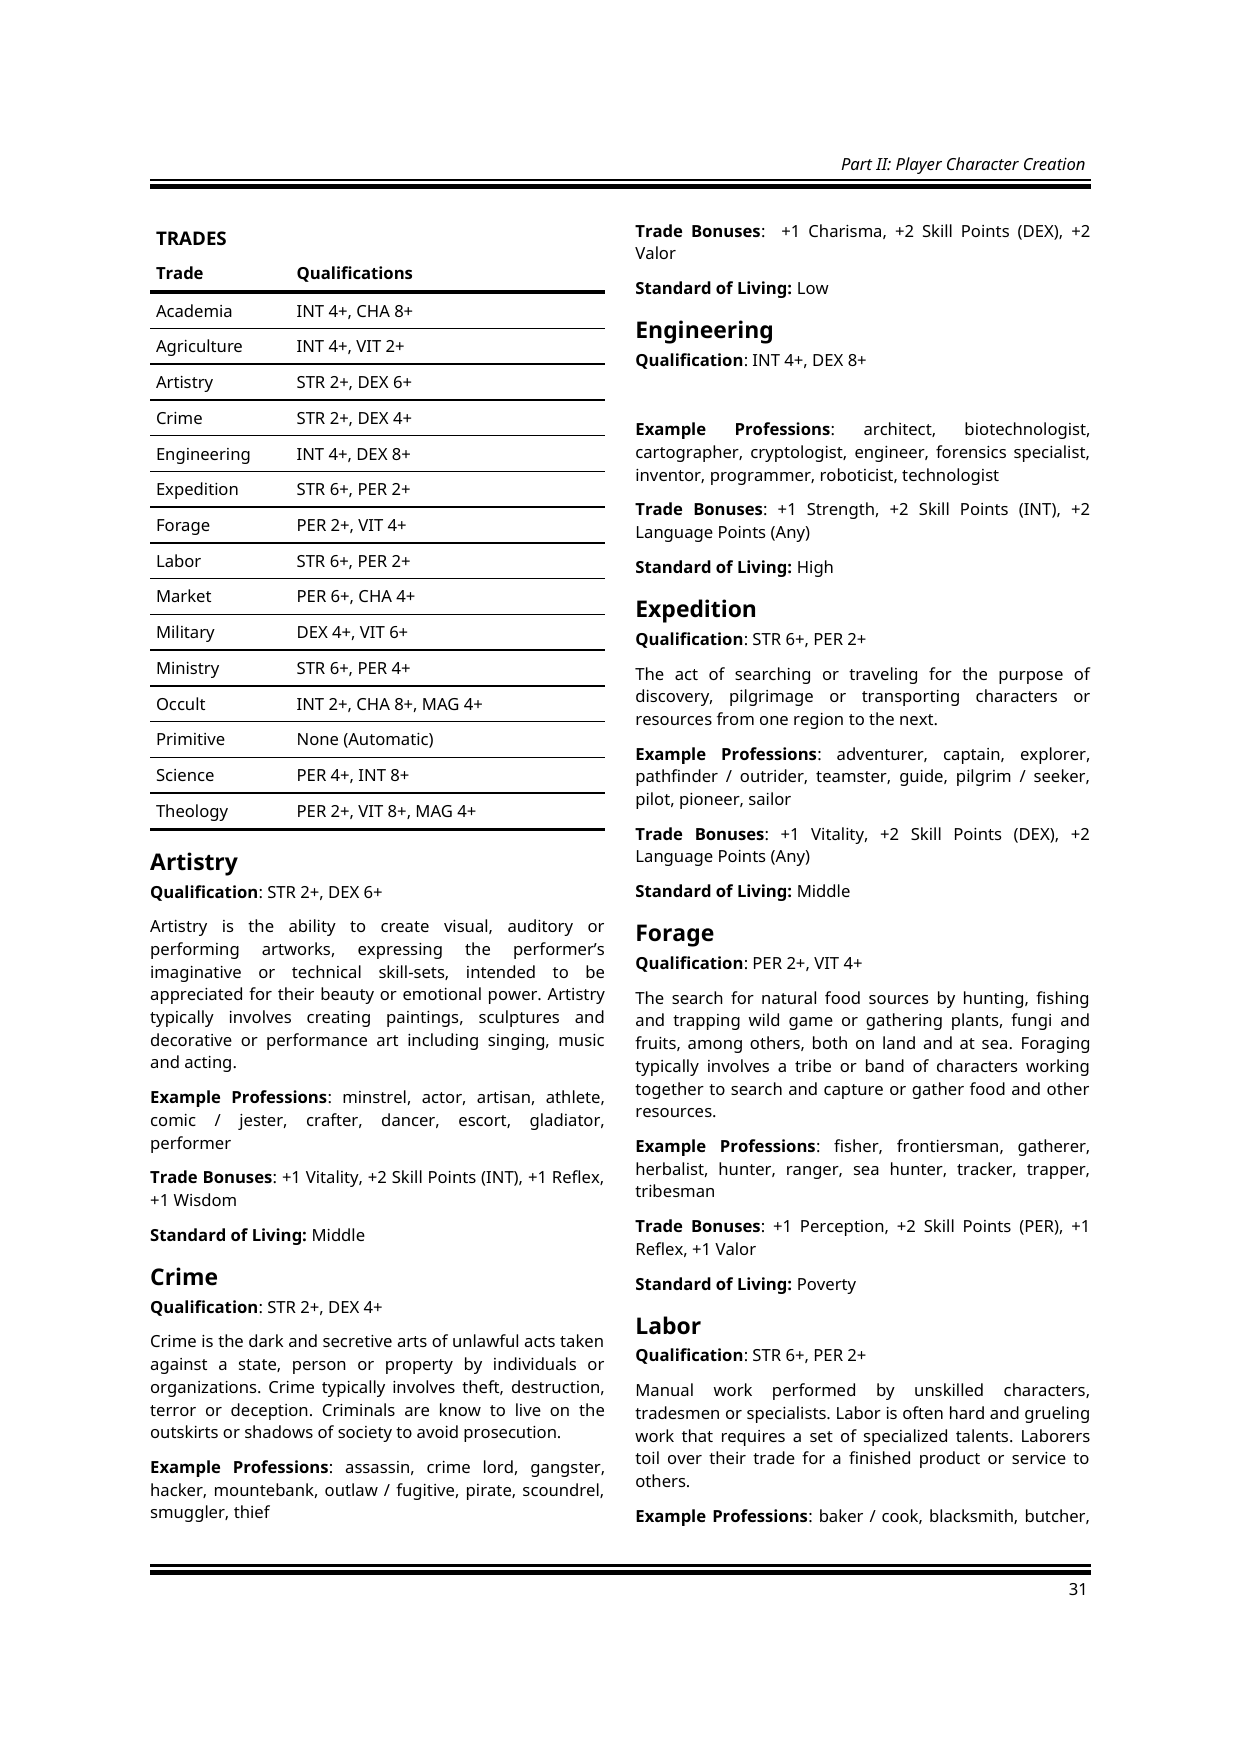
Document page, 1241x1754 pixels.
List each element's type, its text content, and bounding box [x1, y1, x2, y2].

text Example Professions: assassin, crime lord, gangster, hacker, mountebank, outlaw / fugitive, pirate, scoundrel, smuggler, thief [150, 1456, 605, 1524]
table_cell PER 6+, CHA 4+ [291, 579, 605, 613]
table_cell INT 4+, CHA 8+ [291, 294, 605, 328]
table_cell Market [150, 579, 291, 613]
table_header Trades [150, 219, 605, 256]
text Manual work performed by unskilled characters, tradesmen or specialists. Labor is often hard and grueling work that requires a set of specialized talents. Laborers toil over their trade for a finished product or service to others. [635, 1379, 1091, 1492]
text Standard of Living: High [635, 555, 1091, 578]
table_cell INT 4+, VIT 2+ [291, 329, 605, 363]
text Expedition [635, 593, 1091, 624]
table_cell INT 2+, CHA 8+, MAG 4+ [291, 687, 605, 721]
table_cell INT 4+, DEX 8+ [291, 436, 605, 471]
table_cell Occult [150, 687, 291, 721]
table_cell STR 6+, PER 4+ [291, 651, 605, 685]
table_cell Military [150, 615, 291, 649]
text Engineering [635, 314, 1091, 346]
table_cell STR 2+, DEX 6+ [291, 365, 605, 399]
text Forage [635, 917, 1091, 949]
table_cell Trade [150, 256, 291, 290]
text Labor [635, 1310, 1091, 1341]
table_cell Forage [150, 508, 291, 542]
table_cell Agriculture [150, 329, 291, 363]
text Crime is the dark and secretive arts of unlawful acts taken against a state, person or property by individuals or organizations. Crime typically involves theft, destruction, terror or deception. Criminals are know to live on the outskirts or shadows of society to avoid prosecution. [150, 1330, 605, 1443]
table_cell PER 2+, VIT 8+, MAG 4+ [291, 794, 605, 828]
table_cell None (Automatic) [291, 722, 605, 756]
text Crime [150, 1261, 605, 1292]
table_cell Crime [150, 401, 291, 435]
table_cell Theology [150, 794, 291, 828]
table_cell PER 2+, VIT 4+ [291, 508, 605, 542]
text Trade Bonuses: +1 Perception, +2 Skill Points (PER), +1 Reflex, +1 Valor [635, 1215, 1091, 1260]
text Artistry is the ability to create visual, auditory or performing artworks, expressing the performer’s imaginative or technical skill-sets, intended to be appreciated for their beauty or emotional power. Artistry typically involves creating paintings, sculptures and decorative or performance art including singing, music and acting. [150, 915, 605, 1074]
table_cell Academia [150, 294, 291, 328]
table_cell Ministry [150, 651, 291, 685]
text Trade Bonuses: +1 Strength, +2 Skill Points (INT), +2 Language Points (Any) [635, 498, 1091, 543]
text The search for natural food sources by hunting, fishing and trapping wild game or gathering plants, fungi and fruits, among others, both on land and at sea. Foraging typically involves a tribe or band of characters working together to search and capture or gather food and other resources. [635, 986, 1091, 1123]
table_cell Labor [150, 544, 291, 578]
table_cell Science [150, 758, 291, 792]
table_cell Artistry [150, 365, 291, 399]
table_cell DEX 4+, VIT 6+ [291, 615, 605, 649]
text Example Professions: adventurer, captain, explorer, pathfinder / outrider, teamster, guide, pilgrim / seeker, pilot, pioneer, sailor [635, 742, 1091, 810]
text Qualification: PER 2+, VIT 4+ [635, 952, 1091, 974]
text Artistry [150, 846, 605, 877]
text Example Professions: fisher, frontiersman, gatherer, herbalist, hunter, ranger, sea hunter, tracker, trapper, tribesman [635, 1134, 1091, 1203]
table_cell STR 2+, DEX 4+ [291, 401, 605, 435]
table_cell Qualifications [291, 256, 605, 290]
table_cell STR 6+, PER 2+ [291, 472, 605, 506]
text Trade Bonuses: +1 Charisma, +2 Skill Points (DEX), +2 Valor [635, 219, 1091, 264]
text Trade Bonuses: +1 Vitality, +2 Skill Points (INT), +1 Reflex, +1 Wisdom [150, 1166, 605, 1211]
table_cell Engineering [150, 436, 291, 471]
text Standard of Living: Poverty [635, 1272, 1091, 1295]
text Qualification: INT 4+, DEX 8+ [635, 348, 1091, 371]
text Qualification: STR 6+, PER 2+ [635, 1344, 1091, 1367]
text Qualification: STR 6+, PER 2+ [635, 627, 1091, 650]
text Standard of Living: Middle [150, 1223, 605, 1246]
text Qualification: STR 2+, DEX 4+ [150, 1295, 605, 1318]
text Standard of Living: Low [635, 277, 1091, 299]
text Qualification: STR 2+, DEX 6+ [150, 880, 605, 903]
table_cell PER 4+, INT 8+ [291, 758, 605, 792]
table_cell STR 6+, PER 2+ [291, 544, 605, 578]
table_cell Expedition [150, 472, 291, 506]
text Example Professions: architect, biotechnologist, cartographer, cryptologist, engineer, forensics specialist, inventor, programmer, roboticist, technologist [635, 418, 1091, 486]
text The act of searching or traveling for the purpose of discovery, pilgrimage or transporting characters or resources from one region to the next. [635, 662, 1091, 730]
text Example Professions: minstrel, actor, artisan, athlete, comic / jester, crafter, dancer, escort, gladiator, performer [150, 1086, 605, 1154]
text Standard of Living: Middle [635, 880, 1091, 902]
table_cell Primitive [150, 722, 291, 756]
text Trade Bonuses: +1 Vitality, +2 Skill Points (DEX), +2 Language Points (Any) [635, 822, 1091, 868]
text Example Professions: baker / cook, blacksmith, butcher, [635, 1504, 1091, 1527]
